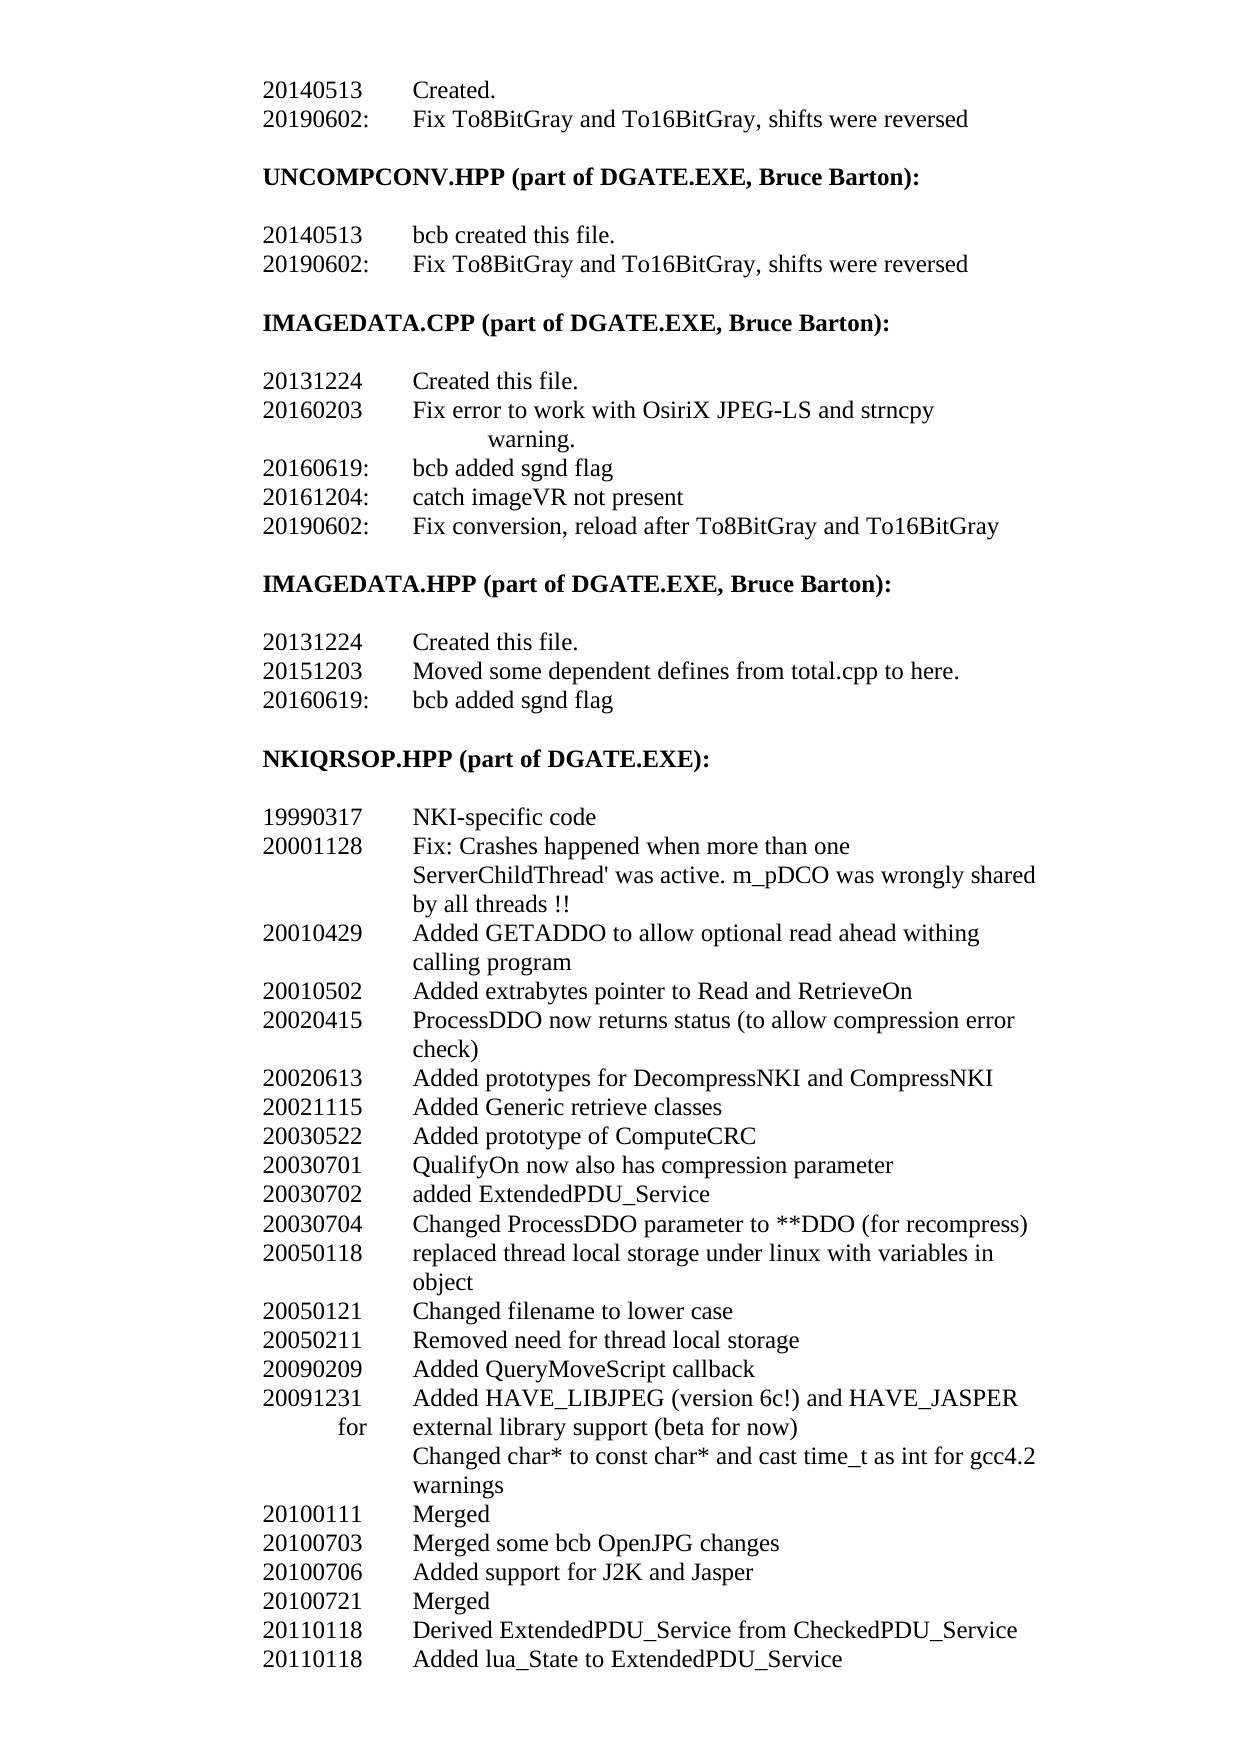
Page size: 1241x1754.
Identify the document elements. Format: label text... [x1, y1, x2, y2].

text 20010429 Added GETADDO to allow optional read ahead withing calling program [262, 918, 1053, 976]
text IMAGEDATA.HPP (part of DGATE.EXE, Bruce Barton): [187, 569, 1053, 598]
text 20030704 Changed ProcessDDO parameter to **DDO (for recompress) [262, 1208, 1053, 1237]
text 20160619: bcb added sgnd flag [187, 685, 1053, 714]
text 20021115 Added Generic retrieve classes [187, 1092, 1053, 1121]
text 20131224 Created this file. [187, 627, 1053, 656]
text 20190602: Fix conversion, reload after To8BitGray and To16BitGray [187, 511, 1053, 540]
text 20050211 Removed need for thread local storage [262, 1325, 1053, 1354]
text 20050118 replaced thread local storage under linux with variables in object [262, 1237, 1053, 1296]
text 20161204: catch imageVR not present [187, 482, 1053, 511]
text 20110118 Added lua_State to ExtendedPDU_Service [262, 1644, 1053, 1673]
text 20010502 Added extrabytes pointer to Read and RetrieveOn [262, 976, 1053, 1005]
text 20140513 Created. [187, 75, 1053, 104]
text 20020613 Added prototypes for DecompressNKI and CompressNKI [262, 1063, 1053, 1092]
text 20160203 Fix error to work with OsiriX JPEG-LS and strncpy warning. [187, 395, 1053, 453]
text 20131224 Created this file. [187, 366, 1053, 395]
text 20140513 bcb created this file. [187, 220, 1053, 249]
text 20090209 Added QueryMoveScript callback [262, 1354, 1053, 1383]
text 20091231 Added HAVE_LIBJPEG (version 6c!) and HAVE_JASPER for external library support (beta for now) [262, 1383, 1053, 1441]
text IMAGEDATA.CPP (part of DGATE.EXE, Bruce Barton): [187, 307, 1053, 337]
text 20100703 Merged some bcb OpenJPG changes [262, 1528, 1053, 1557]
text Changed char* to const char* and cast time_t as int for gcc4.2 warnings [262, 1441, 1053, 1499]
text 20030701 QualifyOn now also has compression parameter [262, 1150, 1053, 1179]
text 20160619: bcb added sgnd flag [187, 453, 1053, 482]
text 20100721 Merged [262, 1586, 1053, 1615]
text 20100111 Merged [262, 1499, 1053, 1528]
text 20190602: Fix To8BitGray and To16BitGray, shifts were reversed [187, 249, 1053, 278]
text UNCOMPCONV.HPP (part of DGATE.EXE, Bruce Barton): [187, 162, 1053, 191]
text 20030702 added ExtendedPDU_Service [262, 1179, 1053, 1208]
text 20110118 Derived ExtendedPDU_Service from CheckedPDU_Service [262, 1615, 1053, 1644]
text 20100706 Added support for J2K and Jasper [262, 1557, 1053, 1586]
text 20030522 Added prototype of ComputeCRC [262, 1121, 1053, 1150]
text 20190602: Fix To8BitGray and To16BitGray, shifts were reversed [187, 104, 1053, 133]
text 20050121 Changed filename to lower case [262, 1296, 1053, 1325]
text 19990317 NKI-specific code [187, 802, 1053, 831]
text 20151203 Moved some dependent defines from total.cpp to here. [187, 656, 1053, 685]
text NKIQRSOP.HPP (part of DGATE.EXE): [187, 743, 1053, 772]
text 20020415 ProcessDDO now returns status (to allow compression error check) [262, 1005, 1053, 1063]
text 20001128 Fix: Crashes happened when more than one ServerChildThread' was active. m_pDCO was wrongly shared by all threads !! [262, 831, 1053, 918]
